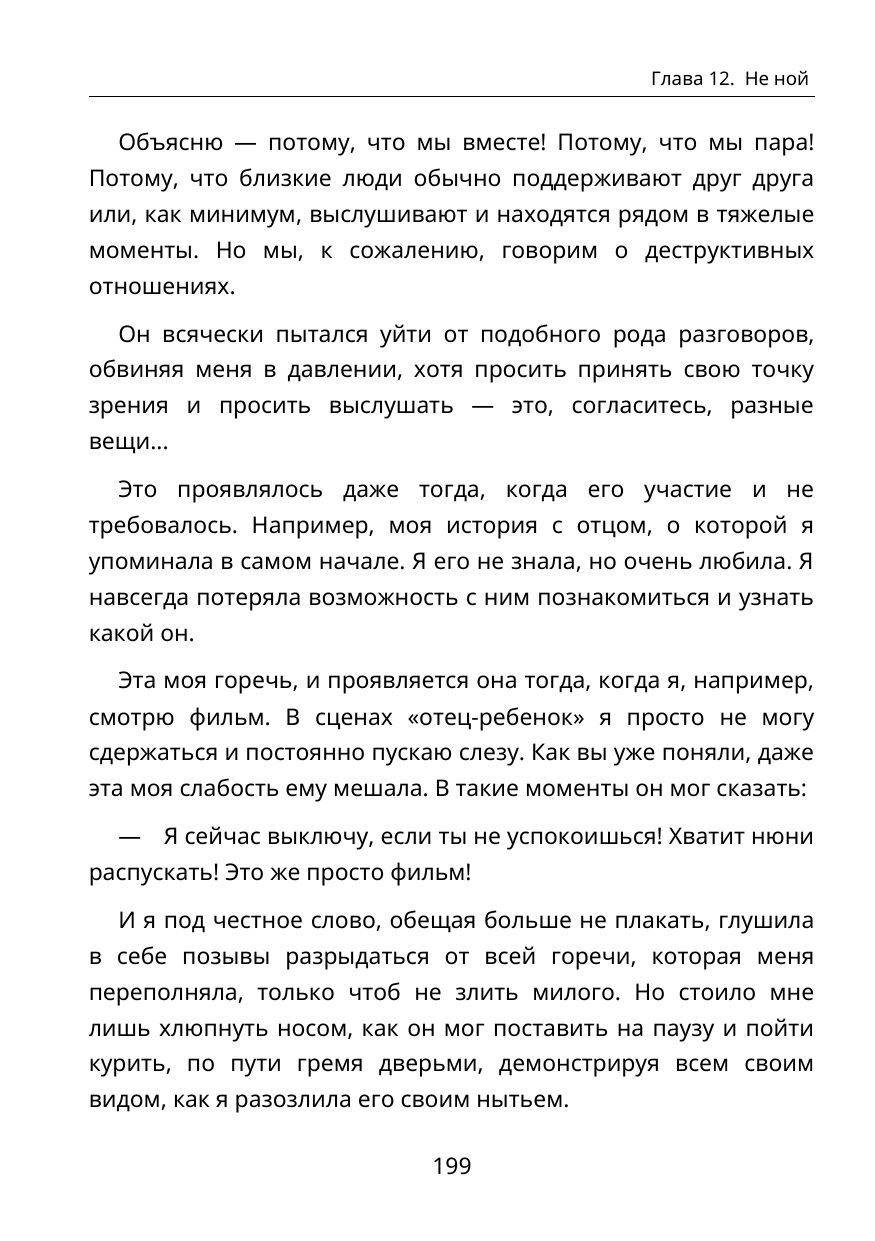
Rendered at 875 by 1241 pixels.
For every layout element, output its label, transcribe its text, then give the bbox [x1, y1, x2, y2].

list Я сейчас выключу, если ты не успокоишься! Хватит нюни распускать! Это же просто фильм! [88, 820, 815, 887]
text Он всячески пытался уйти от подобного рода разговоров, обвиняя меня в давлении, хотя просить принять свою точку зрения и просить выслушать — это, согласитесь, разные вещи... [88, 317, 815, 457]
text Объясню — потому, что мы вместе! Потому, что мы пара! Потому, что близкие люди обычно поддерживают друг друга или, как минимум, выслушивают и находятся рядом в тяжелые моменты. Но мы, к сожалению, говорим о деструктивных отношениях. [88, 126, 815, 301]
text Это проявлялось даже тогда, когда его участие и не требовалось. Например, моя история с отцом, о которой я упоминала в самом начале. Я его не знала, но очень любила. Я навсегда потеряла возможность с ним познакомиться и узнать какой он. [88, 473, 815, 648]
text Эта моя горечь, и проявляется она тогда, когда я, например, смотрю фильм. В сценах «отец-ребенок» я просто не могу сдержаться и постоянно пускаю слезу. Как вы уже поняли, даже эта моя слабость ему мешала. В такие моменты он мог сказать: [88, 664, 815, 803]
text И я под честное слово, обещая больше не плакать, глушила в себе позывы разрыдаться от всей горечи, которая меня переполняла, только чтоб не злить милого. Но стоило мне лишь хлюпнуть носом, как он мог поставить на паузу и пойти курить, по пути гремя дверьми, демонстрируя всем своим видом, как я разозлила его своим нытьем. [88, 904, 815, 1114]
